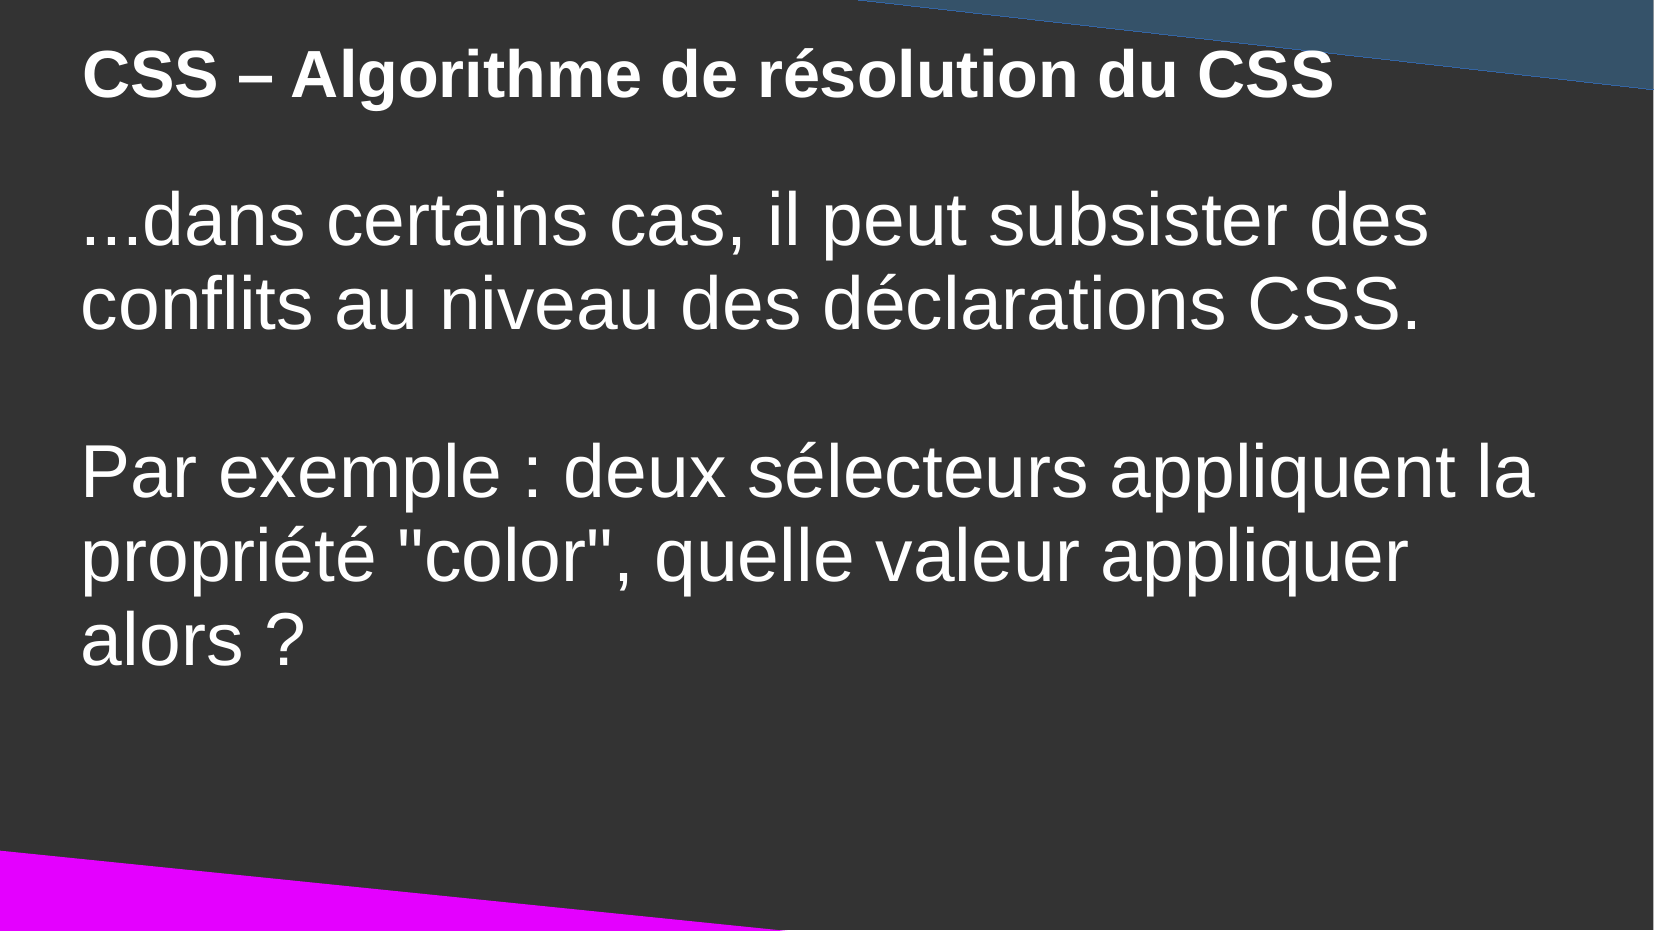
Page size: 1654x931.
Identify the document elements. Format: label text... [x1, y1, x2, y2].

list ...dans certains cas, il peut subsister des conflits au niveau des déclarations CSS. Par exemple : deux sélecteurs appliquent la propriété "color", quelle valeur appliquer alors ? [80, 177, 1605, 780]
text_box [0, 850, 788, 931]
text_box [858, 0, 1654, 90]
title CSS – Algorithme de résolution du CSS [82, 37, 1571, 114]
